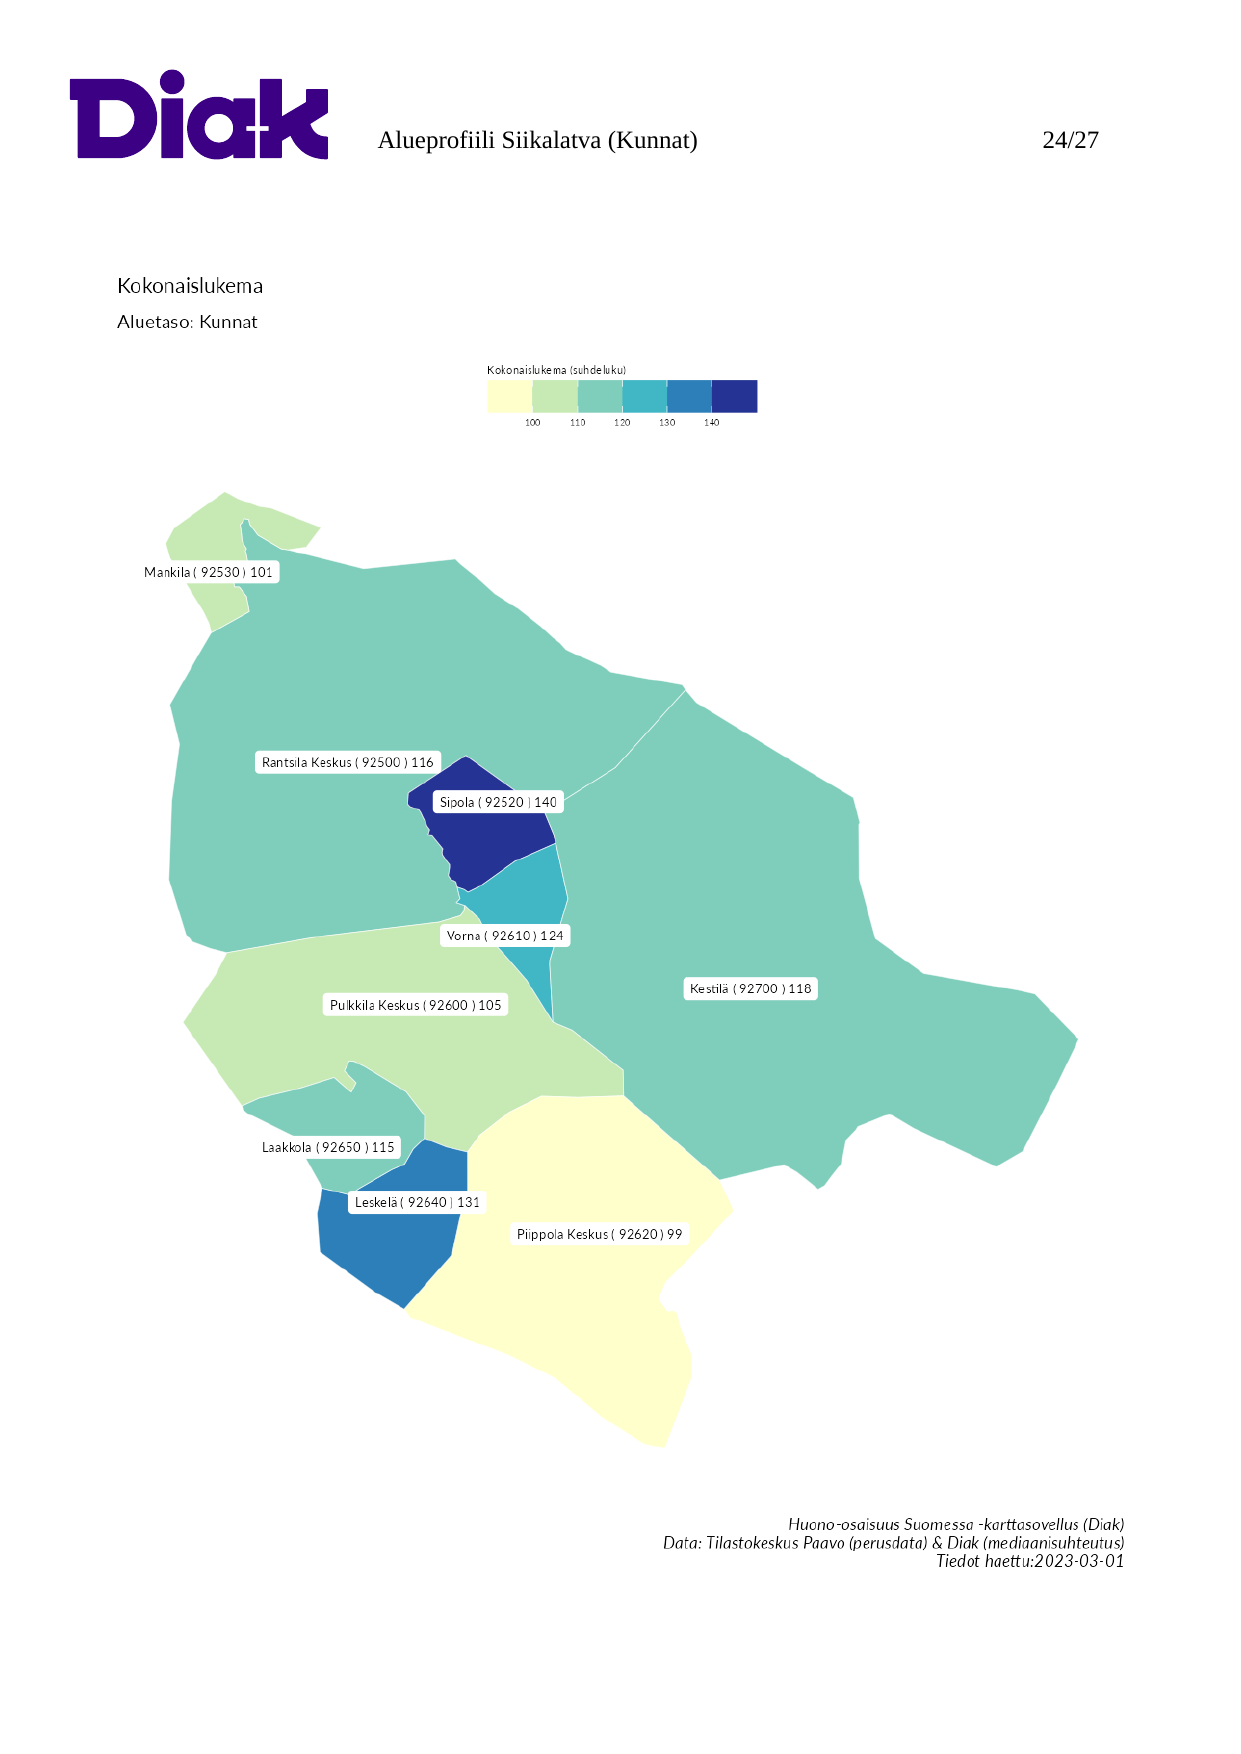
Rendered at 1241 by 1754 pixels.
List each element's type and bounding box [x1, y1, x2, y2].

picture [61, 196, 1179, 1651]
